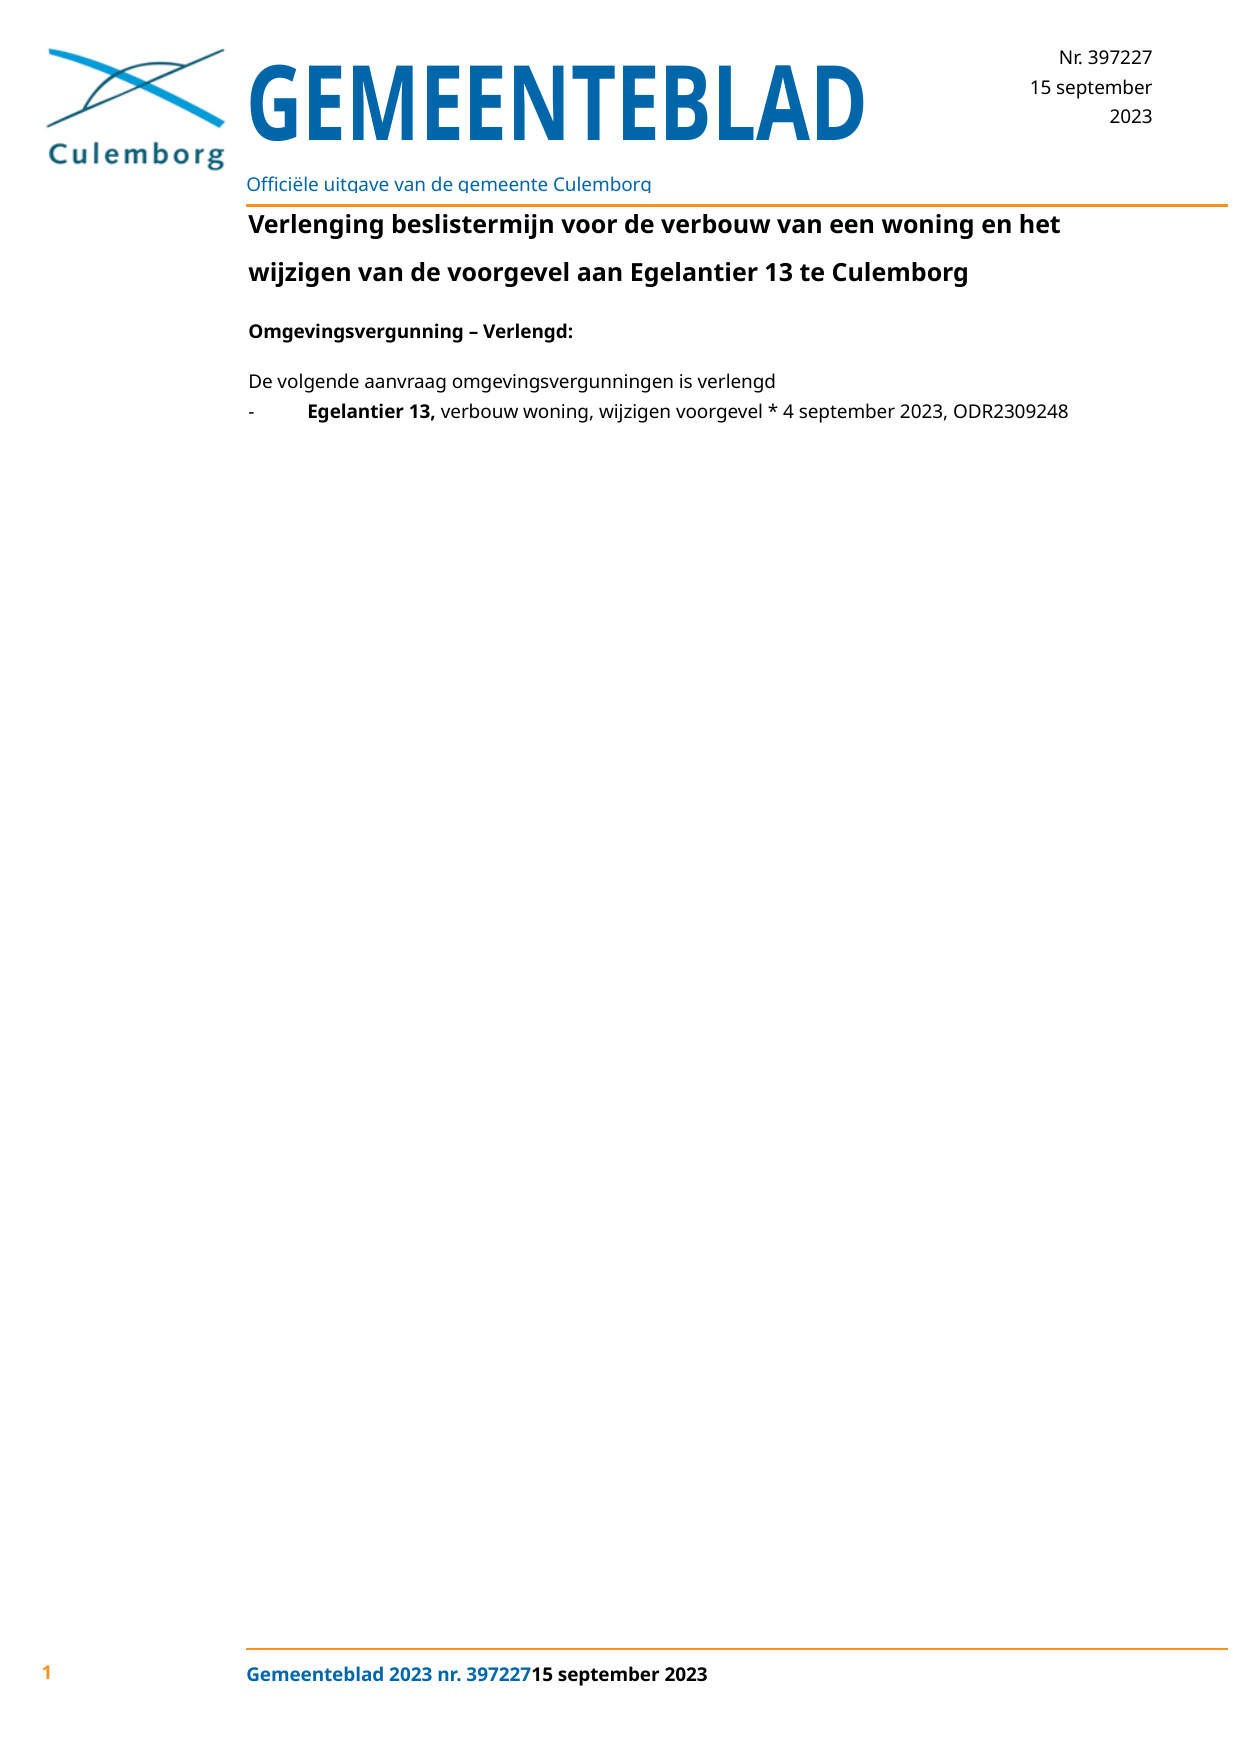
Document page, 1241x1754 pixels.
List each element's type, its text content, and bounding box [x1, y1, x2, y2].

text Omgevingsvergunning – Verlengd: [248, 318, 1152, 344]
list Egelantier 13, verbouw woning, wijzigen voorgevel * 4 september 2023, ODR2309248 [248, 398, 1152, 424]
text De volgende aanvraag omgevingsvergunningen is verlengd [248, 368, 1152, 394]
text Verlenging beslistermijn voor de verbouw van een woning en het wijzigen van de voorgevel aan Egelantier 13 te Culemborg [248, 207, 1152, 288]
picture [41, 47, 231, 172]
